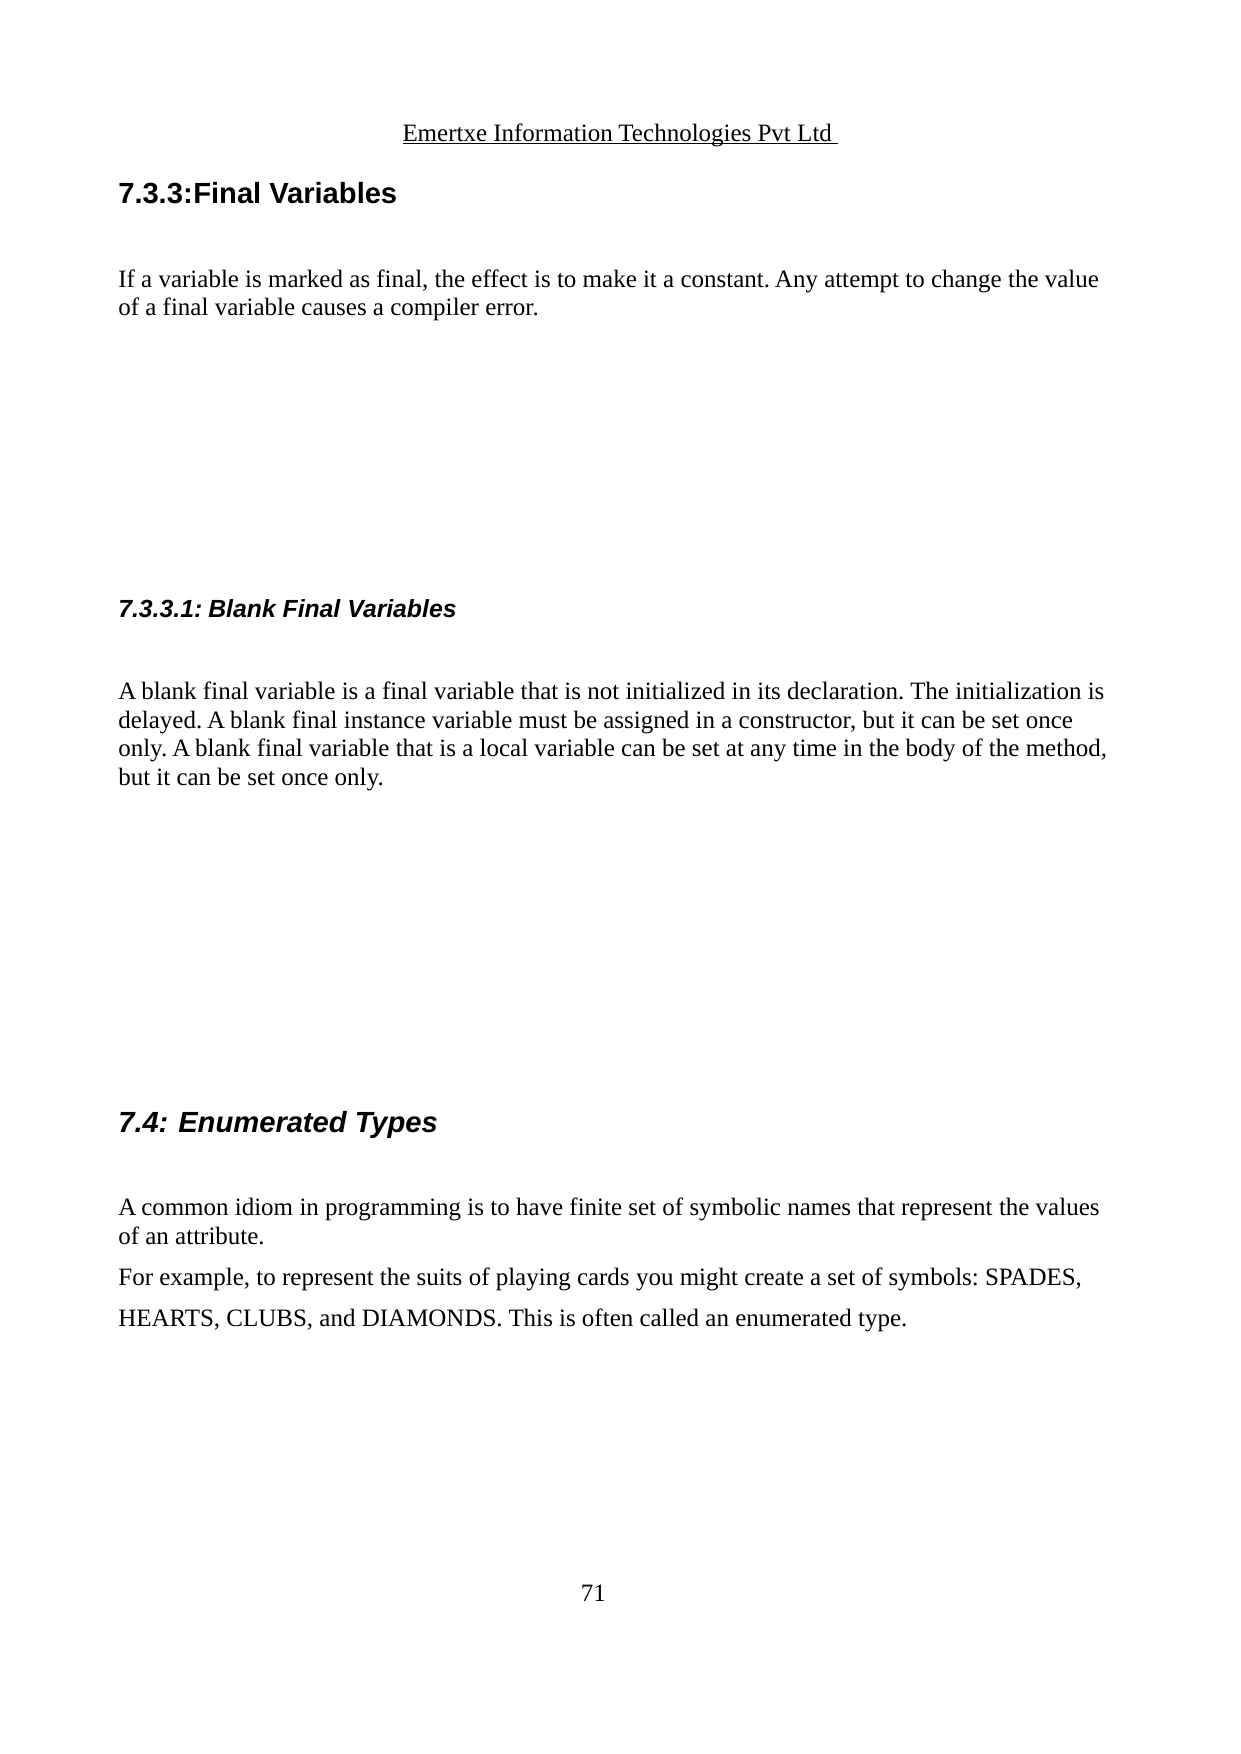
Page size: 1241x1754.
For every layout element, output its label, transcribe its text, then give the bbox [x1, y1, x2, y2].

text For example, to represent the suits of playing cards you might create a set of symbols: SPADES, [118, 1262, 1122, 1291]
text HEARTS, CLUBS, and DIAMONDS. This is often called an enumerated type. [118, 1303, 1122, 1332]
subtitle Final Variables [118, 176, 1122, 210]
subtitle Enumerated Types [118, 1105, 1122, 1138]
text A blank final variable is a final variable that is not initialized in its declaration. The initialization is delayed. A blank final instance variable must be assigned in a constructor, but it can be set once only. A blank final variable that is a local variable can be set at any time in the body of the method, but it can be set once only. [118, 676, 1122, 791]
text A common idiom in programming is to have finite set of symbolic names that represent the values of an attribute. [118, 1192, 1122, 1249]
subtitle Blank Final Variables [118, 594, 1122, 622]
text If a variable is marked as final, the effect is to make it a constant. Any attempt to change the value of a final variable causes a compiler error. [118, 264, 1122, 321]
